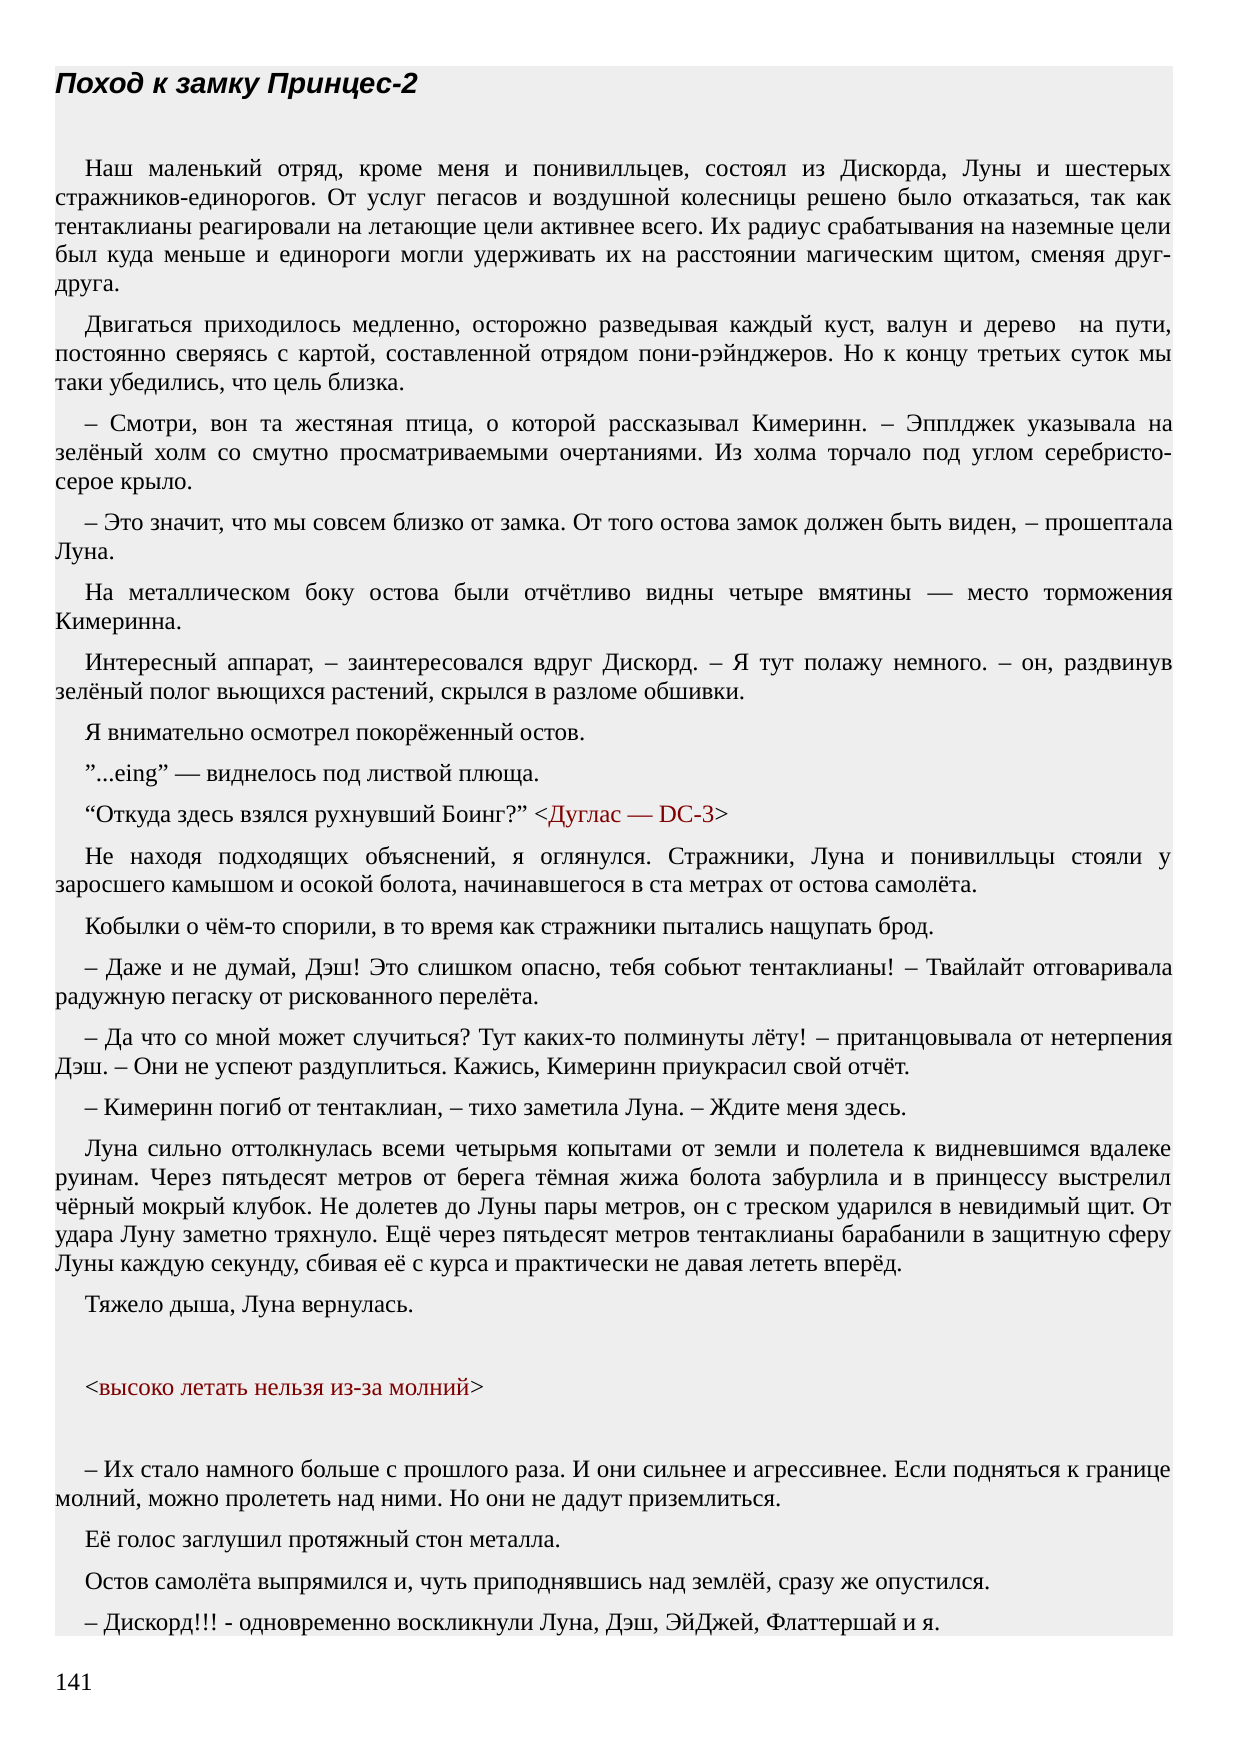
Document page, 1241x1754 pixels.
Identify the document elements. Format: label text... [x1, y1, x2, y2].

text – Их стало намного больше с прошлого раза. И они сильнее и агрессивнее. Если подняться к границе молний, можно пролететь над ними. Но они не дадут приземлиться. [55, 1454, 1173, 1512]
text Остов самолёта выпрямился и, чуть приподнявшись над землёй, сразу же опустился. [55, 1566, 1173, 1594]
text – Это значит, что мы совсем близко от замка. От того остова замок должен быть виден, – прошептала Луна. [55, 507, 1173, 564]
text Я внимательно осмотрел покорёженный остов. [55, 717, 1173, 746]
text – Кимеринн погиб от тентаклиан, – тихо заметила Луна. – Ждите меня здесь. [55, 1092, 1173, 1121]
text Кобылки о чём-то спорили, в то время как стражники пытались нащупать брод. [55, 911, 1173, 939]
text ”...eing” — виднелось под листвой плюща. [55, 758, 1173, 787]
text – Смотри, вон та жестяная птица, о которой рассказывал Кимеринн. – Эпплджек указывала на зелёный холм со смутно просматриваемыми очертаниями. Из холма торчало под углом серебристо-серое крыло. [55, 408, 1173, 494]
text – Даже и не думай, Дэш! Это слишком опасно, тебя собьют тентаклианы! – Твайлайт отговаривала радужную пегаску от рискованного перелёта. [55, 952, 1173, 1009]
text Тяжело дыша, Луна вернулась. [55, 1289, 1173, 1318]
text Двигаться приходилось медленно, осторожно разведывая каждый куст, валун и дерево на пути, постоянно сверяясь с картой, составленной отрядом пони-рэйнджеров. Но к концу третьих суток мы таки убедились, что цель близка. [55, 309, 1173, 396]
text Наш маленький отряд, кроме меня и понивилльцев, состоял из Дискорда, Луны и шестерых стражников-единорогов. От услуг пегасов и воздушной колесницы решено было отказаться, так как тентаклианы реагировали на летающие цели активнее всего. Их радиус срабатывания на наземные цели был куда меньше и единороги могли удерживать их на расстоянии магическим щитом, сменяя друг-друга. [55, 153, 1173, 297]
text – Дискорд!!! - одновременно воскликнули Луна, Дэш, ЭйДжей, Флаттершай и я. [55, 1607, 1173, 1636]
text – Да что со мной может случиться? Тут каких-то полминуты лёту! – пританцовывала от нетерпения Дэш. – Они не успеют раздуплиться. Кажись, Кимеринн приукрасил свой отчёт. [55, 1022, 1173, 1079]
subtitle Поход к замку Принцес-2 [55, 66, 1173, 99]
text На металлическом боку остова были отчётливо видны четыре вмятины — место торможения Кимеринна. [55, 577, 1173, 634]
text “Откуда здесь взялся рухнувший Боинг?” <Дуглас — DC-3> [55, 799, 1173, 828]
text Её голос заглушил протяжный стон металла. [55, 1524, 1173, 1553]
text Не находя подходящих объяснений, я оглянулся. Стражники, Луна и понивилльцы стояли у заросшего камышом и осокой болота, начинавшегося в ста метрах от остова самолёта. [55, 841, 1173, 898]
text Луна сильно оттолкнулась всеми четырьмя копытами от земли и полетела к видневшимся вдалеке руинам. Через пятьдесят метров от берега тёмная жижа болота забурлила и в принцессу выстрелил чёрный мокрый клубок. Не долетев до Луны пары метров, он с треском ударился в невидимый щит. От удара Луну заметно тряхнуло. Ещё через пятьдесят метров тентаклианы барабанили в защитную сферу Луны каждую секунду, сбивая её с курса и практически не давая лететь вперёд. [55, 1133, 1173, 1277]
text <высоко летать нельзя из-за молний> [55, 1372, 1173, 1401]
text Интересный аппарат, – заинтересовался вдруг Дискорд. – Я тут полажу немного. – он, раздвинув зелёный полог вьющихся растений, скрылся в разломе обшивки. [55, 647, 1173, 704]
